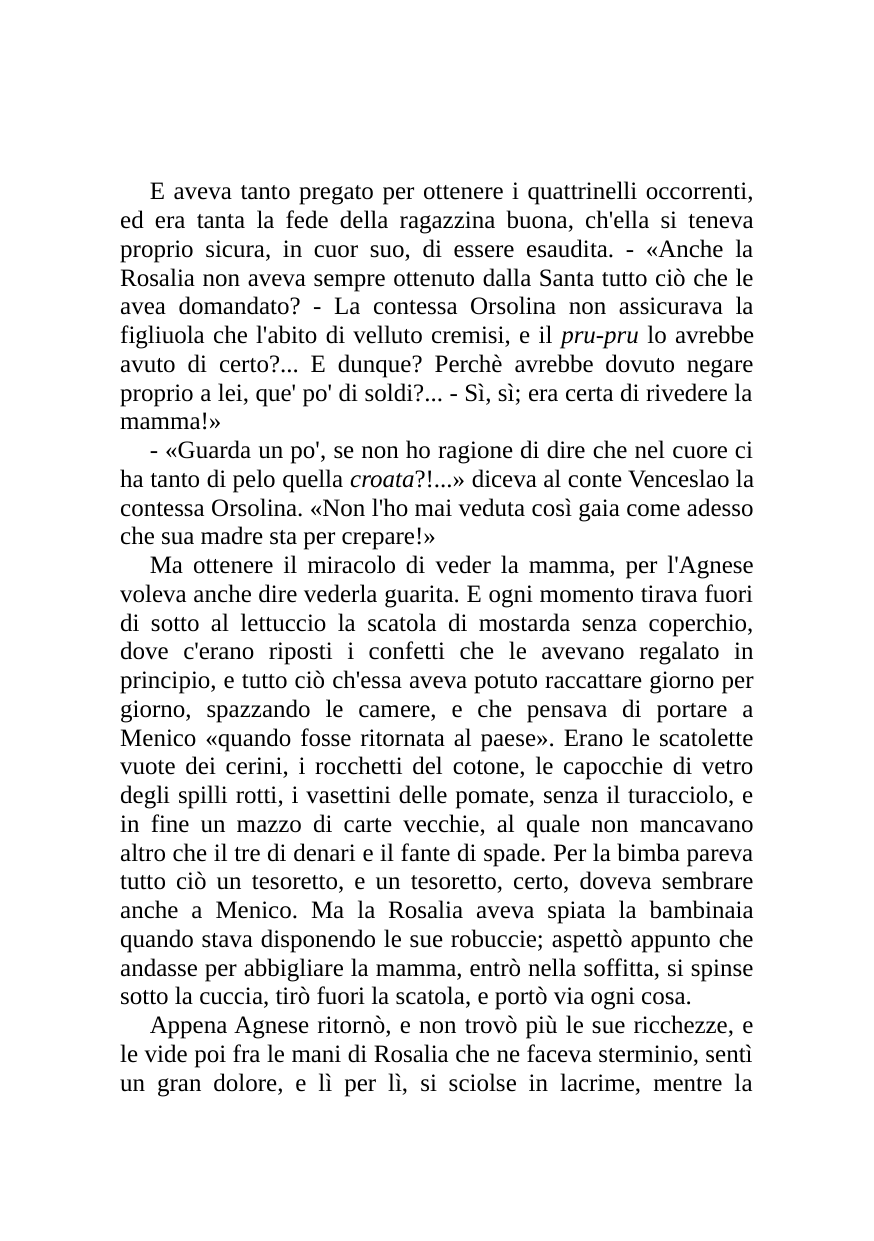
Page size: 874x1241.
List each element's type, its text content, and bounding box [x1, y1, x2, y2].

text Ma ottenere il miracolo di veder la mamma, per l'Agnese voleva anche dire vederla guarita. E ogni momento tirava fuori di sotto al lettuccio la scatola di mostarda senza coperchio, dove c'erano riposti i confetti che le avevano regalato in principio, e tutto ciò ch'essa aveva potuto raccattare giorno per giorno, spazzando le camere, e che pensava di portare a Menico «quando fosse ritornata al paese». Erano le scatolette vuote dei cerini, i rocchetti del cotone, le capocchie di vetro degli spilli rotti, i vasettini delle pomate, senza il turacciolo, e in fine un mazzo di carte vecchie, al quale non mancavano altro che il tre di denari e il fante di spade. Per la bimba pareva tutto ciò un tesoretto, e un tesoretto, certo, doveva sembrare anche a Menico. Ma la Rosalia aveva spiata la bambinaia quando stava disponendo le sue robuccie; aspettò appunto che andasse per abbigliare la mamma, entrò nella soffitta, si spinse sotto la cuccia, tirò fuori la scatola, e portò via ogni cosa. [120, 550, 754, 1010]
text E aveva tanto pregato per ottenere i quattrinelli occorrenti, ed era tanta la fede della ragazzina buona, ch'ella si teneva proprio sicura, in cuor suo, di essere esaudita. - «Anche la Rosalia non aveva sempre ottenuto dalla Santa tutto ciò che le avea domandato? - La contessa Orsolina non assicurava la figliuola che l'abito di velluto cremisi, e il pru-pru lo avrebbe avuto di certo?... E dunque? Perchè avrebbe dovuto negare proprio a lei, que' po' di soldi?... - Sì, sì; era certa di rivedere la mamma!» [120, 176, 754, 435]
text Appena Agnese ritornò, e non trovò più le sue ricchezze, e le vide poi fra le mani di Rosalia che ne faceva sterminio, sentì un gran dolore, e lì per lì, si sciolse in lacrime, mentre la [120, 1010, 754, 1096]
text - «Guarda un po', se non ho ragione di dire che nel cuore ci ha tanto di pelo quella croata?!...» diceva al conte Venceslao la contessa Orsolina. «Non l'ho mai veduta così gaia come adesso che sua madre sta per crepare!» [120, 435, 754, 550]
